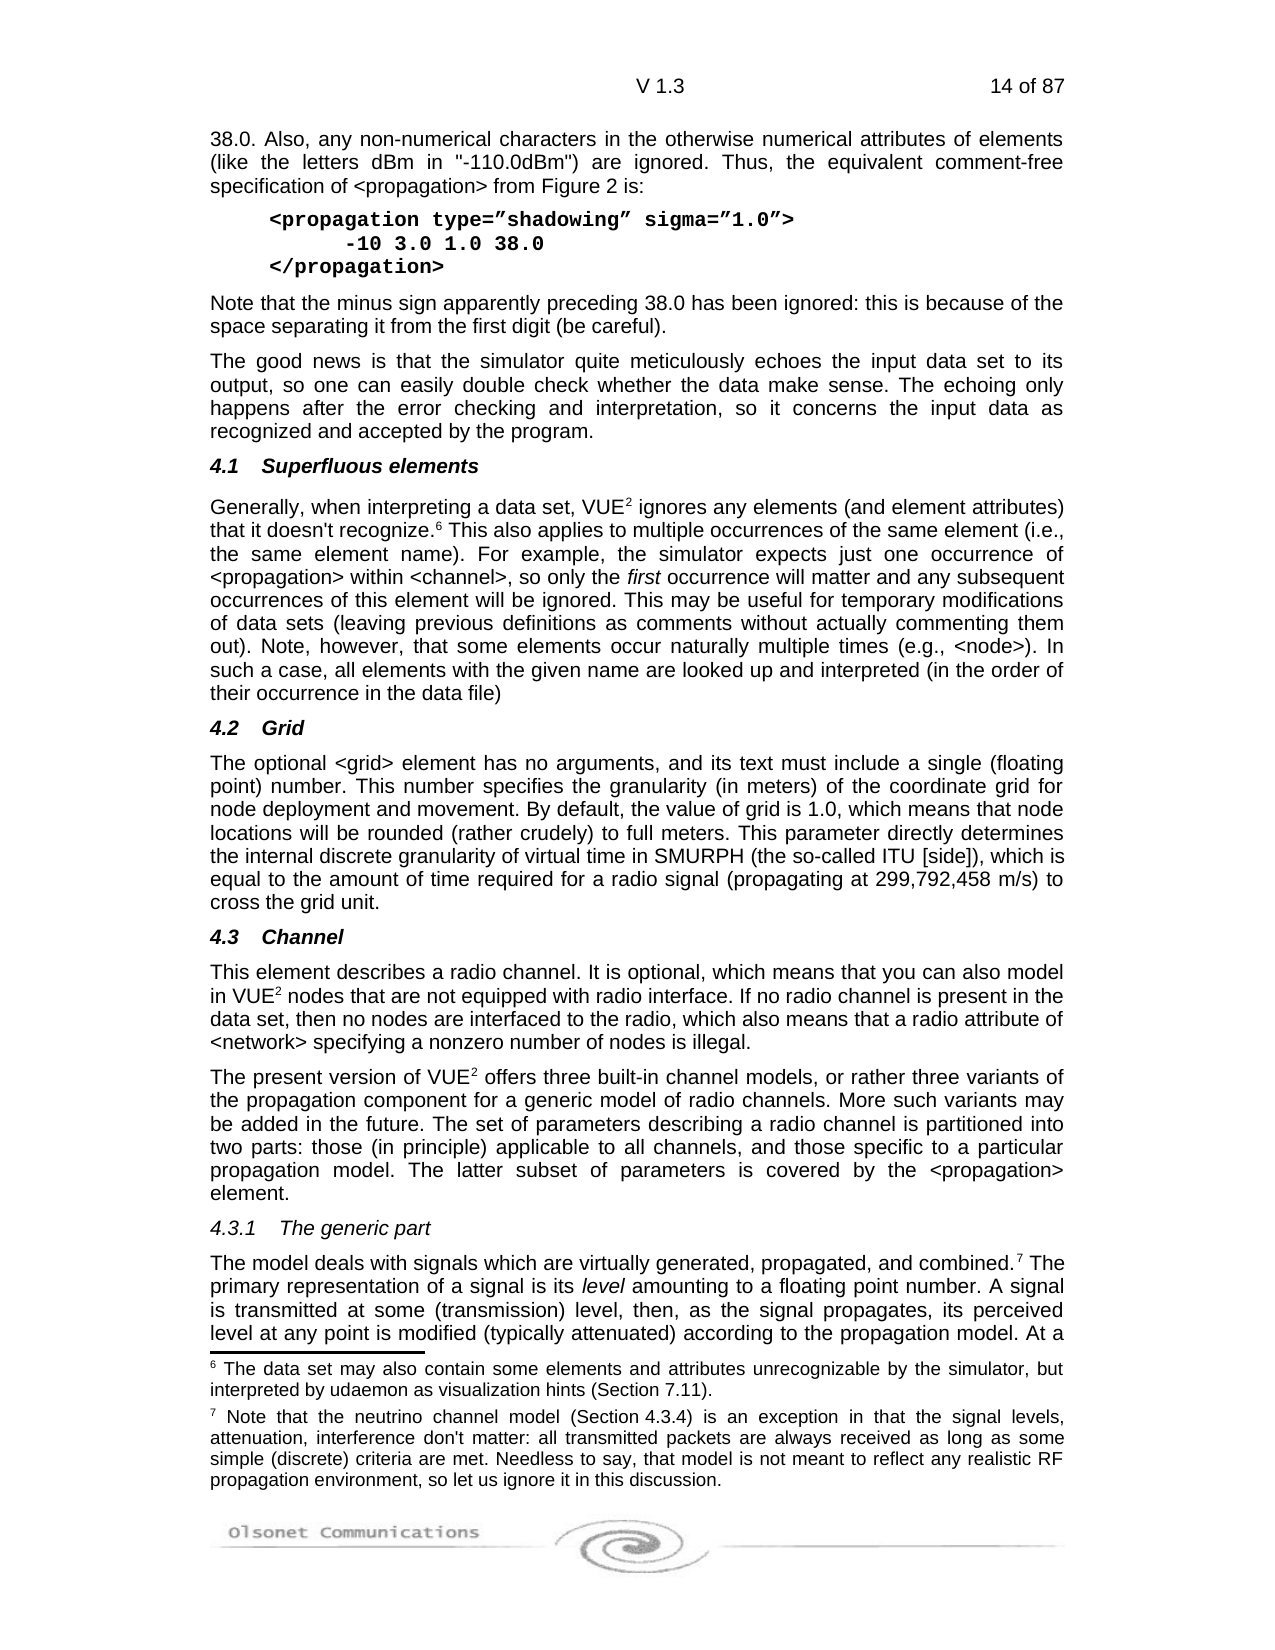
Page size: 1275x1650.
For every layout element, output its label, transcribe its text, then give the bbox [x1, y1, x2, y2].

text Note that the neutrino channel model (Section 4.3.4) is an exception in that the signal levels, attenuation, interference don't matter: all transmitted packets are always received as long as some simple (discrete) criteria are met. Needless to say, that model is not meant to reflect any realistic RF propagation environment, so let us ignore it in this discussion. [210, 1406, 1065, 1490]
text The model deals with signals which are virtually generated, propagated, and combined. The primary representation of a signal is its level amounting to a floating point number. A signal is transmitted at some (transmission) level, then, as the signal propagates, its perceived level at any point is modified (typically attenuated) according to the propagation model. At a [210, 1252, 1065, 1345]
text Note that the minus sign apparently preceding 38.0 has been ignored: this is because of the space separating it from the first digit (be careful). [210, 292, 1065, 338]
text Generally, when interpreting a data set, VUE2 ignores any elements (and element attributes) that it doesn't recognize. This also applies to multiple occurrences of the same element (i.e., the same element name). For example, the simulator expects just one occurrence of <propagation> within <channel>, so only the first occurrence will matter and any subsequent occurrences of this element will be ignored. This may be useful for temporary modifications of data sets (leaving previous definitions as comments without actually commenting them out). Note, however, that some elements occur naturally multiple times (e.g., <node>). In such a case, all elements with the given name are looked up and interpreted (in the order of their occurrence in the data file) [210, 496, 1065, 705]
picture [210, 1504, 1065, 1596]
text The present version of VUE2 offers three built-in channel models, or rather three variants of the propagation component for a generic model of radio channels. More such variants may be added in the future. The set of parameters describing a radio channel is partitioned into two parts: those (in principle) applicable to all channels, and those specific to a particular propagation model. The latter subset of parameters is covered by the <propagation> element. [210, 1066, 1065, 1205]
subtitle Channel [210, 926, 1065, 949]
text This element describes a radio channel. It is optional, which means that you can also model in VUE2 nodes that are not equipped with radio interface. If no radio channel is present in the data set, then no nodes are interfaced to the radio, which also means that a radio attribute of <network> specifying a nonzero number of nodes is illegal. [210, 961, 1065, 1054]
subtitle Grid [210, 717, 1065, 740]
text <propagation type=”shadowing” sigma=”1.0”> [269, 209, 1065, 233]
text The data set may also contain some elements and attributes unrecognizable by the simulator, but interpreted by udaemon as visualization hints (Section 7.11). [210, 1358, 1065, 1400]
text -10 3.0 1.0 38.0 [269, 233, 1065, 256]
text </propagation> [269, 256, 1065, 280]
text The optional <grid> element has no arguments, and its text must include a single (floating point) number. This number specifies the granularity (in meters) of the coordinate grid for node deployment and movement. By default, the value of grid is 1.0, which means that node locations will be rounded (rather crudely) to full meters. This parameter directly determines the internal discrete granularity of virtual time in SMURPH (the so-called ITU [side]), which is equal to the amount of time required for a radio signal (propagating at 299,792,458 m/s) to cross the grid unit. [210, 752, 1065, 914]
text The good news is that the simulator quite meticulously echoes the input data set to its output, so one can easily double check whether the data make sense. The echoing only happens after the error checking and interpretation, so it concerns the input data as recognized and accepted by the program. [210, 350, 1065, 443]
subtitle The generic part [210, 1217, 1065, 1240]
subtitle Superfluous elements [210, 455, 1065, 478]
text 38.0. Also, any non-numerical characters in the otherwise numerical attributes of elements (like the letters dBm in "-110.0dBm") are ignored. Thus, the equivalent comment-free specification of <propagation> from Figure 2 is: [210, 128, 1065, 197]
